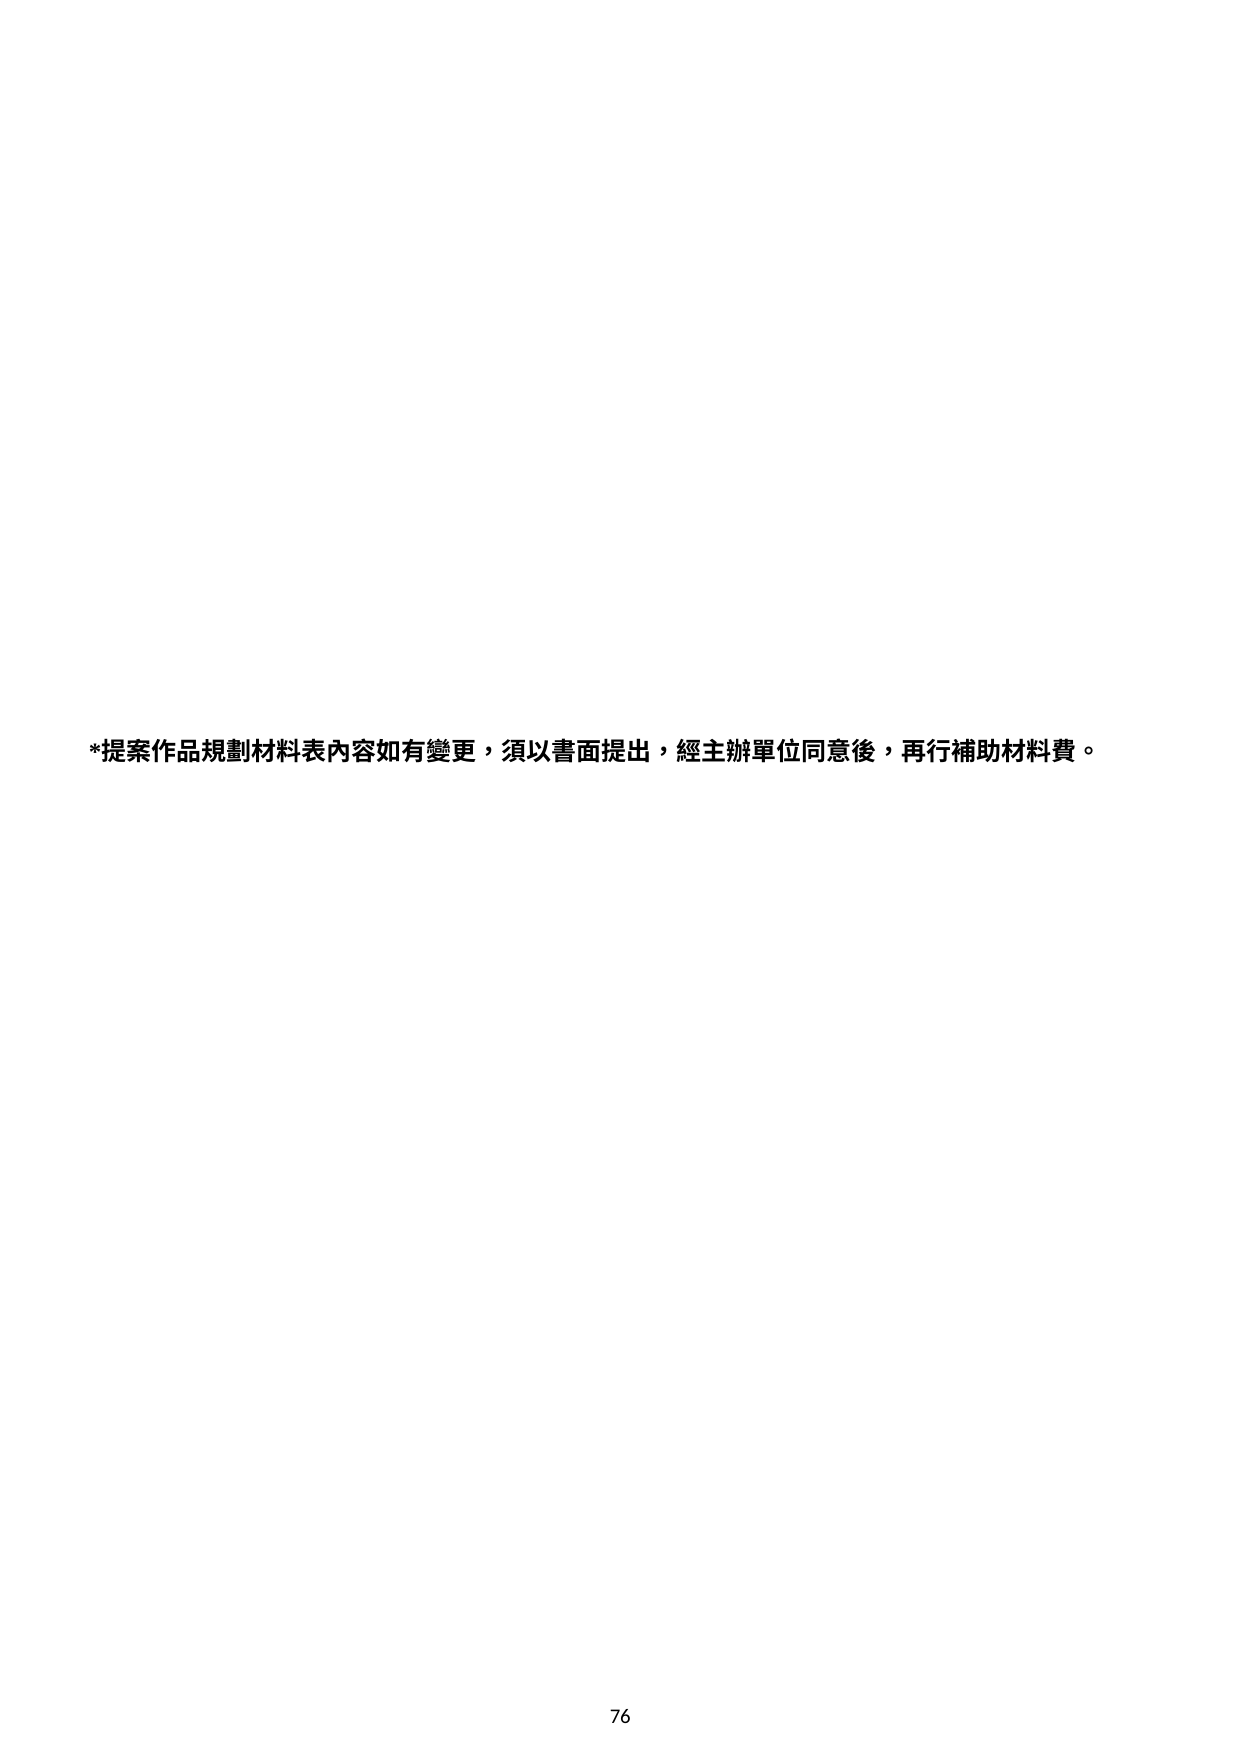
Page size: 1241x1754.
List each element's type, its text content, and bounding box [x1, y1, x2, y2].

text *提案作品規劃材料表內容如有變更，須以書面提出，經主辦單位同意後，再行補助材料費。 [74, 708, 1166, 771]
